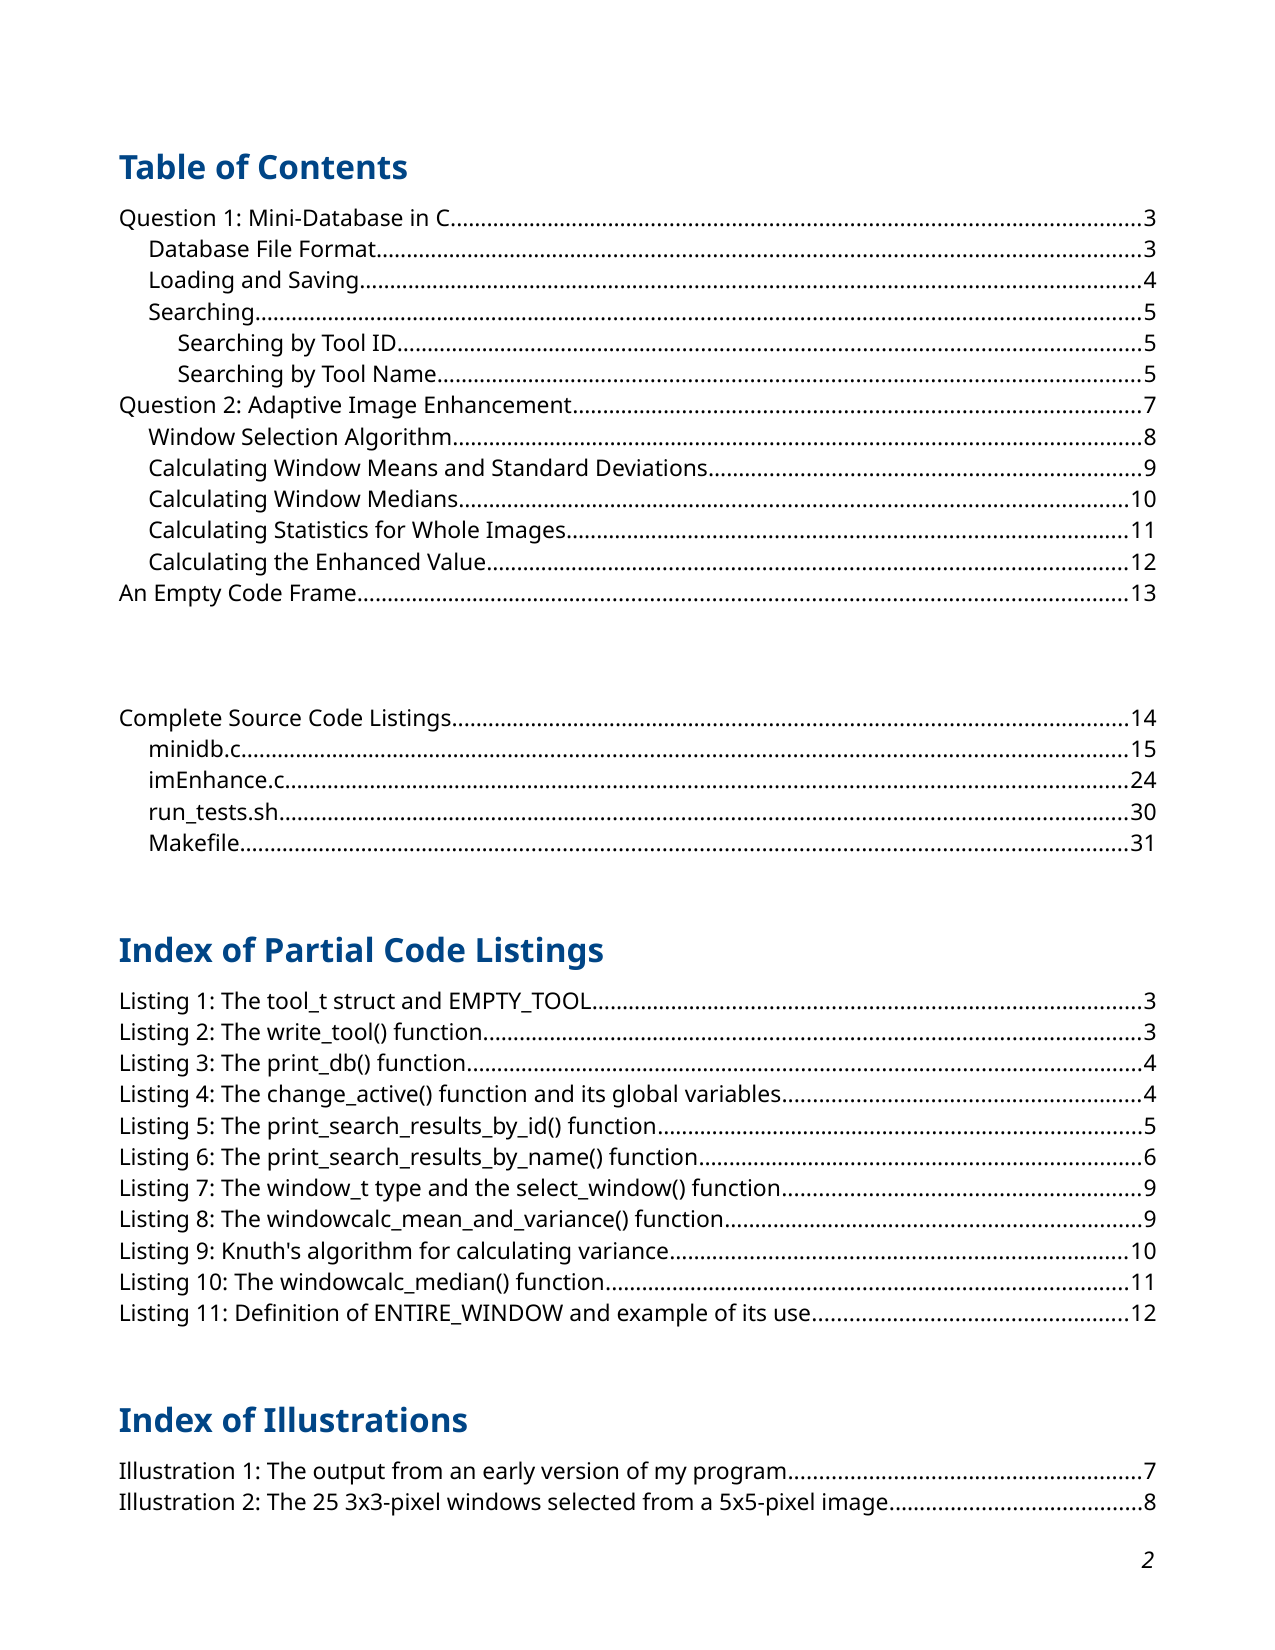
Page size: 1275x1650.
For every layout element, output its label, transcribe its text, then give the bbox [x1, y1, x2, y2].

text Listing 10: The windowcalc_median() function 11 [118, 1266, 1156, 1297]
text Searching by Tool Name 5 [177, 358, 1156, 389]
text Makefile 31 [148, 827, 1156, 858]
text Calculating Window Medians 10 [148, 483, 1156, 514]
text Listing 6: The print_search_results_by_name() function 6 [118, 1141, 1156, 1172]
text Listing 3: The print_db() function 4 [118, 1047, 1156, 1078]
text Question 2: Adaptive Image Enhancement 7 [118, 389, 1156, 420]
text minidb.c 15 [148, 733, 1156, 764]
text Calculating Window Means and Standard Deviations 9 [148, 452, 1156, 483]
text Listing 4: The change_active() function and its global variables 4 [118, 1078, 1156, 1109]
text Listing 2: The write_tool() function 3 [118, 1016, 1156, 1047]
text Calculating the Enhanced Value 12 [148, 545, 1156, 577]
text Illustration 2: The 25 3x3-pixel windows selected from a 5x5-pixel image 8 [118, 1486, 1156, 1517]
text Listing 7: The window_t type and the select_window() function 9 [118, 1172, 1156, 1203]
text Listing 11: Definition of ENTIRE_WINDOW and example of its use 12 [118, 1297, 1156, 1328]
text Loading and Saving 4 [148, 264, 1156, 295]
subtitle Index of Partial Code Listings [118, 927, 1156, 972]
text Question 1: Mini-Database in C 3 [118, 202, 1156, 233]
text Calculating Statistics for Whole Images 11 [148, 514, 1156, 545]
text Illustration 1: The output from an early version of my program 7 [118, 1455, 1156, 1486]
text Listing 1: The tool_t struct and EMPTY_TOOL 3 [118, 984, 1156, 1016]
text Listing 9: Knuth's algorithm for calculating variance 10 [118, 1234, 1156, 1266]
text Searching by Tool ID 5 [177, 327, 1156, 358]
text Searching 5 [148, 295, 1156, 327]
text Listing 8: The windowcalc_mean_and_variance() function 9 [118, 1203, 1156, 1234]
text run_tests.sh 30 [148, 795, 1156, 827]
text Window Selection Algorithm 8 [148, 420, 1156, 452]
text Listing 5: The print_search_results_by_id() function 5 [118, 1109, 1156, 1141]
subtitle Table of Contents [118, 144, 1156, 189]
text Complete Source Code Listings 14 [118, 608, 1156, 733]
text Database File Format 3 [148, 233, 1156, 264]
text An Empty Code Frame 13 [118, 577, 1156, 608]
subtitle Index of Illustrations [118, 1397, 1156, 1442]
text imEnhance.c 24 [148, 764, 1156, 795]
